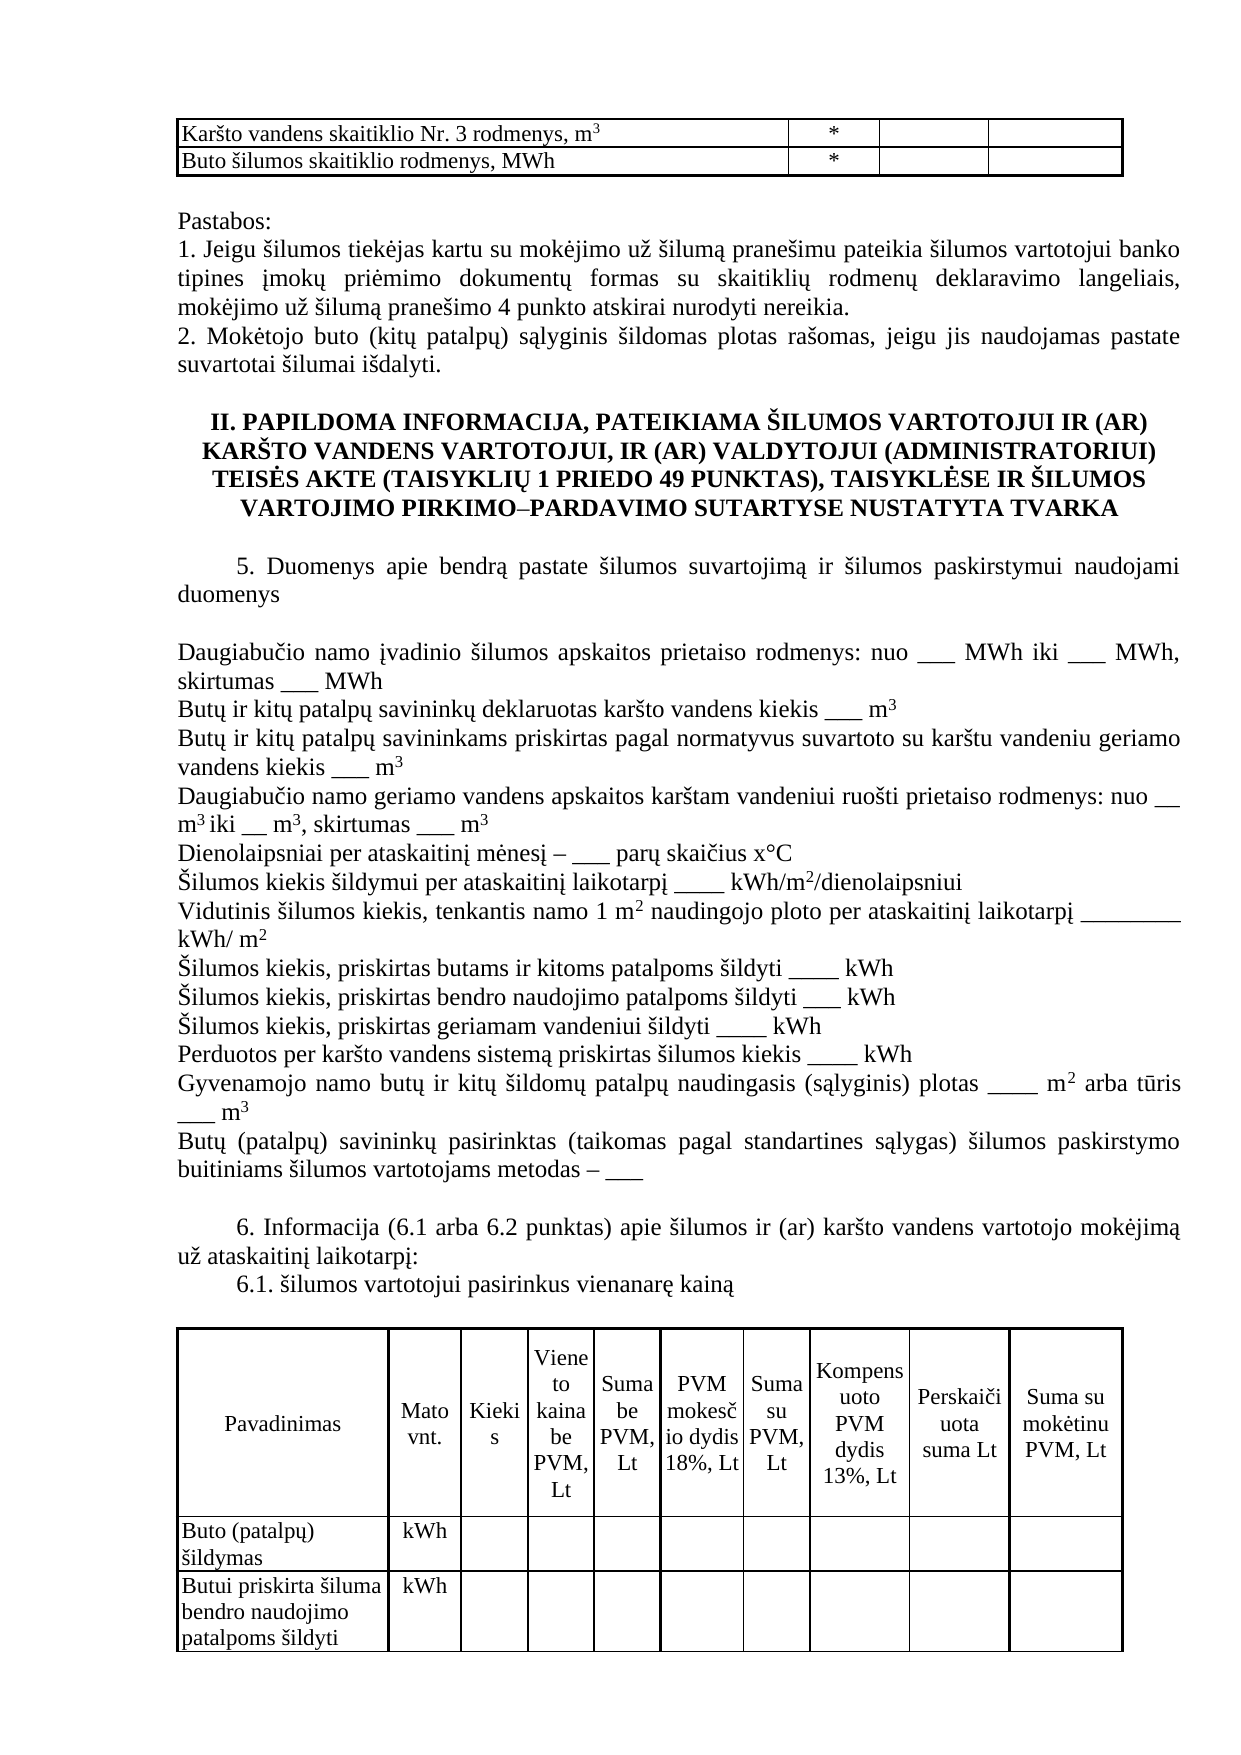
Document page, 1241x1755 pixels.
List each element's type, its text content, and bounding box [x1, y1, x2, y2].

text II. PAPILDOMA INFORMACIJA, PATEIKIAMA ŠILUMOS VARTOTOJUI IR (AR) KARŠTO VANDENS VARTOTOJUI, IR (AR) VALDYTOJUI (ADMINISTRATORIUI) TEISĖS AKTE (TAISYKLIŲ 1 PRIEDO 49 PUNKTAS), TAISYKLĖSE IR ŠILUMOS VARTOJIMO PIRKIMO–PARDAVIMO SUTARTYSE NUSTATYTA TVARKA [177, 407, 1181, 522]
text Dienolaipsniai per ataskaitinį mėnesį – ___ parų skaičius x°C [177, 838, 1181, 867]
table_cell Karšto vandens skaitiklio Nr. 3 rodmenys, m3 [179, 120, 788, 146]
table_header Pavadinimas [179, 1330, 387, 1516]
text 2. Mokėtojo buto (kitų patalpų) sąlyginis šildomas plotas rašomas, jeigu jis naudojamas pastate suvartotai šilumai išdalyti. [177, 321, 1181, 378]
text Butų ir kitų patalpų savininkų deklaruotas karšto vandens kiekis ___ m3 [177, 694, 1181, 723]
table_cell [989, 148, 1121, 174]
text Šilumos kiekis, priskirtas butams ir kitoms patalpoms šildyti ____ kWh [177, 953, 1181, 982]
table_cell [1011, 1517, 1121, 1570]
text Gyvenamojo namo butų ir kitų šildomų patalpų naudingasis (sąlyginis) plotas ____ m2 arba tūris ___ m3 [177, 1068, 1181, 1126]
text 5. Duomenys apie bendrą pastate šilumos suvartojimą ir šilumos paskirstymui naudojami duomenys [177, 551, 1181, 608]
text Šilumos kiekis šildymui per ataskaitinį laikotarpį ____ kWh/m2/dienolaipsniui [177, 867, 1181, 896]
text Perduotos per karšto vandens sistemą priskirtas šilumos kiekis ____ kWh [177, 1039, 1181, 1068]
table_cell Buto (patalpų) šildymas [179, 1517, 387, 1570]
table_header Suma su mokėtinu PVM, Lt [1011, 1330, 1121, 1516]
text Butų ir kitų patalpų savininkams priskirtas pagal normatyvus suvartoto su karštu vandeniu geriamo vandens kiekis ___ m3 [177, 723, 1181, 781]
table_cell [880, 120, 988, 146]
table_cell [462, 1572, 527, 1651]
table_header Perskaičiuota suma Lt [910, 1330, 1008, 1516]
table_cell [880, 148, 988, 174]
table_cell kWh [390, 1517, 460, 1570]
table_cell [910, 1517, 1008, 1570]
table_cell [744, 1517, 809, 1570]
text Šilumos kiekis, priskirtas bendro naudojimo patalpoms šildyti ___ kWh [177, 982, 1181, 1011]
table_cell Butui priskirta šiluma bendro naudojimo patalpoms šildyti [179, 1572, 387, 1651]
table_cell [744, 1572, 809, 1651]
table_cell [529, 1572, 593, 1651]
table_header Suma be PVM, Lt [595, 1330, 659, 1516]
table_cell * [789, 120, 879, 146]
table_cell * [789, 148, 879, 174]
table_cell [811, 1517, 909, 1570]
table_cell [529, 1517, 593, 1570]
table_cell [910, 1572, 1008, 1651]
text Butų (patalpų) savininkų pasirinktas (taikomas pagal standartines sąlygas) šilumos paskirstymo buitiniams šilumos vartotojams metodas – ___ [177, 1126, 1181, 1183]
table_cell kWh [390, 1572, 460, 1651]
table_header Mato vnt. [390, 1330, 460, 1516]
table_cell [989, 120, 1121, 146]
table_cell [811, 1572, 909, 1651]
text Pastabos: [177, 206, 1181, 234]
text Šilumos kiekis, priskirtas geriamam vandeniui šildyti ____ kWh [177, 1011, 1181, 1039]
table_header Suma su PVM, Lt [744, 1330, 809, 1516]
table_cell [595, 1572, 659, 1651]
table_cell [1011, 1572, 1121, 1651]
text 6.1. šilumos vartotojui pasirinkus vienanarę kainą [177, 1269, 1181, 1298]
table_cell [662, 1572, 743, 1651]
table_cell [462, 1517, 527, 1570]
text Vidutinis šilumos kiekis, tenkantis namo 1 m2 naudingojo ploto per ataskaitinį laikotarpį ________ kWh/ m2 [177, 896, 1181, 953]
table_cell Buto šilumos skaitiklio rodmenys, MWh [179, 148, 788, 174]
table_header Vieneto kaina be PVM, Lt [529, 1330, 593, 1516]
table_header Kiekis [462, 1330, 527, 1516]
table_header Kompensuoto PVM dydis 13%, Lt [811, 1330, 909, 1516]
text 1. Jeigu šilumos tiekėjas kartu su mokėjimo už šilumą pranešimu pateikia šilumos vartotojui banko tipines įmokų priėmimo dokumentų formas su skaitiklių rodmenų deklaravimo langeliais, mokėjimo už šilumą pranešimo 4 punkto atskirai nurodyti nereikia. [177, 234, 1181, 321]
table_header PVM mokesčio dydis 18%, Lt [662, 1330, 743, 1516]
text Daugiabučio namo įvadinio šilumos apskaitos prietaiso rodmenys: nuo ___ MWh iki ___ MWh, skirtumas ___ MWh [177, 637, 1181, 694]
table_cell [595, 1517, 659, 1570]
text Daugiabučio namo geriamo vandens apskaitos karštam vandeniui ruošti prietaiso rodmenys: nuo __ m3 iki __ m3, skirtumas ___ m3 [177, 781, 1181, 838]
text 6. Informacija (6.1 arba 6.2 punktas) apie šilumos ir (ar) karšto vandens vartotojo mokėjimą už ataskaitinį laikotarpį: [177, 1212, 1181, 1269]
table_cell [662, 1517, 743, 1570]
